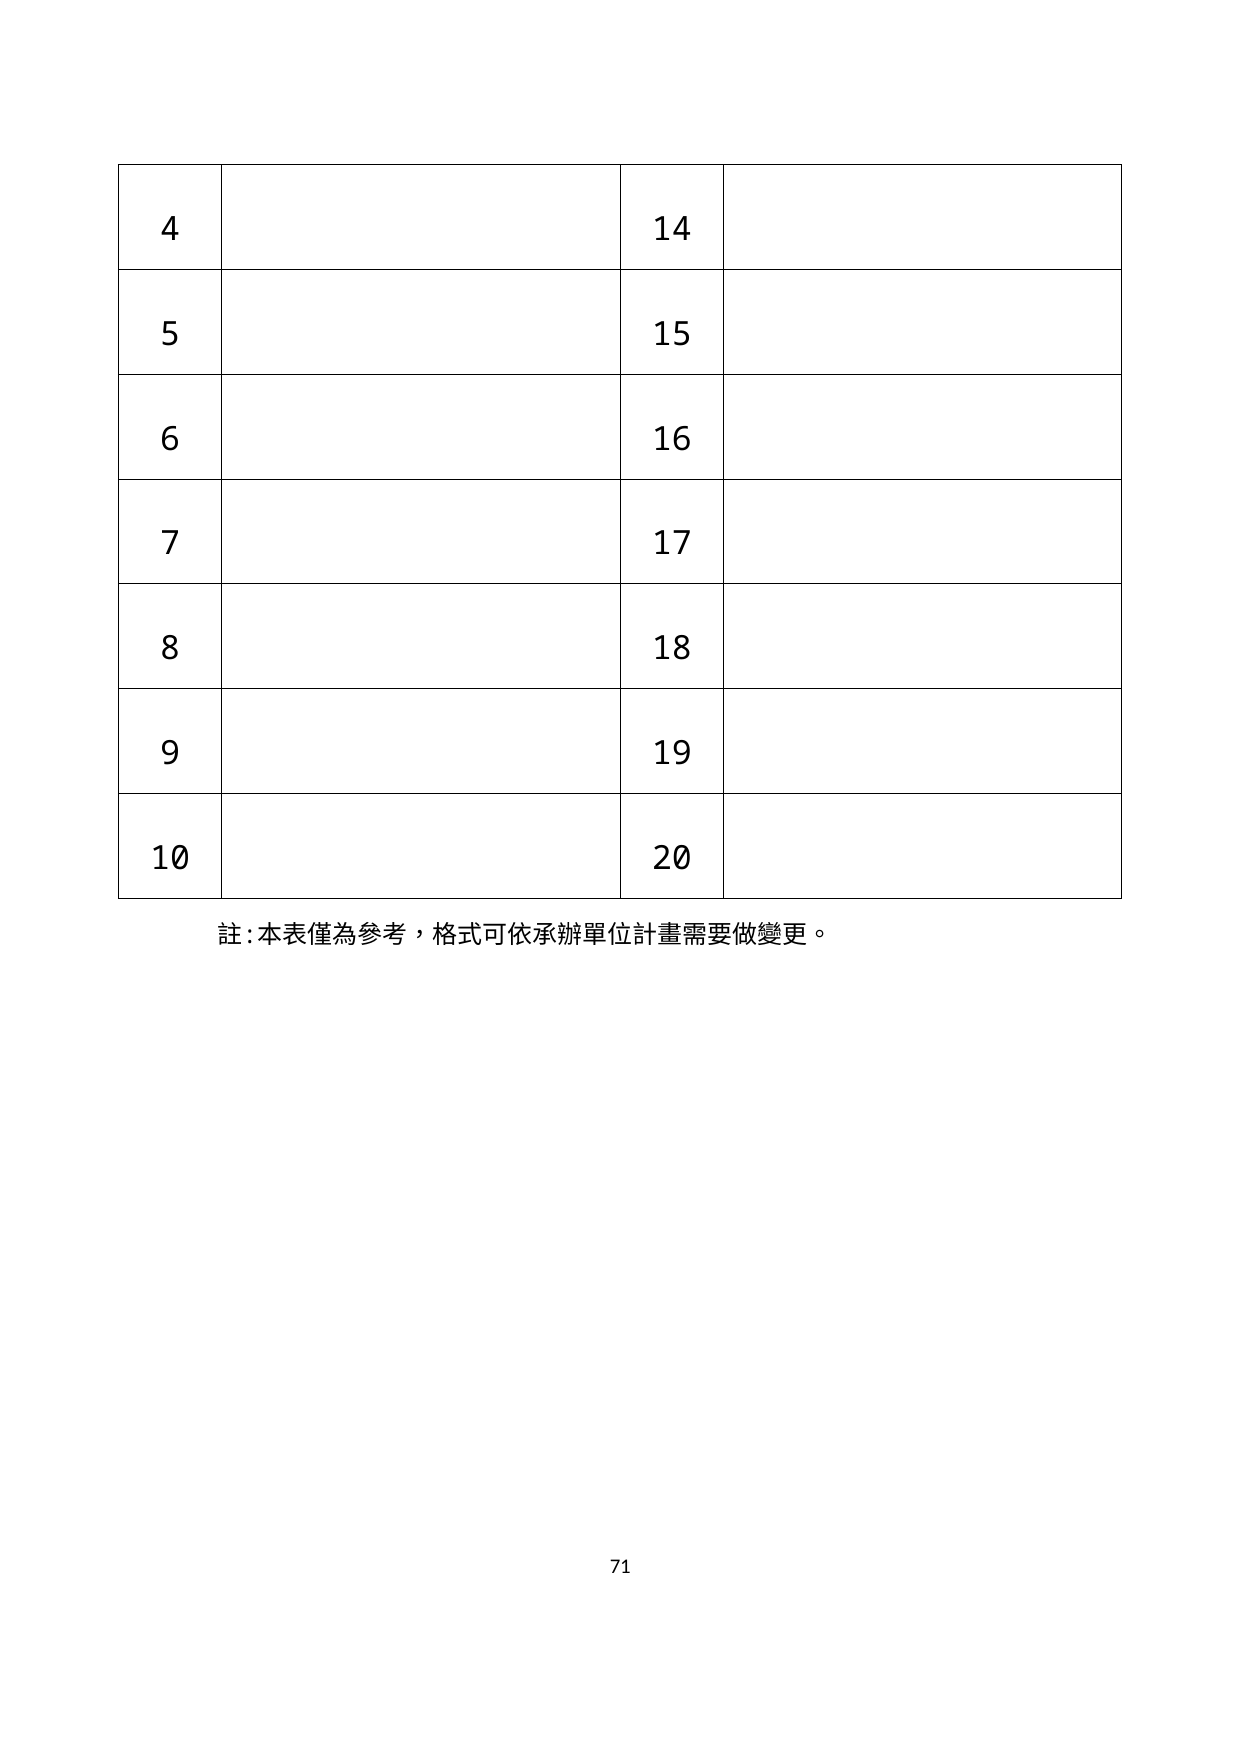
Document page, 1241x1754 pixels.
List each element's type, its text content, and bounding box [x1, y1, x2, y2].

table_cell 9 [119, 689, 221, 793]
table_cell 14 [621, 165, 723, 269]
table_cell [724, 794, 1121, 898]
table_cell [222, 375, 620, 478]
table_cell 19 [621, 689, 723, 793]
table_cell [222, 165, 620, 269]
table_cell 10 [119, 794, 221, 898]
table_cell 6 [119, 375, 221, 478]
table_cell [222, 480, 620, 583]
table_cell [222, 584, 620, 688]
table_cell 8 [119, 584, 221, 688]
table_cell [724, 480, 1121, 583]
table_cell [724, 270, 1121, 374]
table_cell 15 [621, 270, 723, 374]
table_cell [724, 165, 1121, 269]
table_cell 5 [119, 270, 221, 374]
table_cell 7 [119, 480, 221, 583]
table_cell [222, 794, 620, 898]
table_cell [222, 270, 620, 374]
table_cell [724, 375, 1121, 478]
table_cell 16 [621, 375, 723, 478]
table_cell [724, 584, 1121, 688]
table_cell 20 [621, 794, 723, 898]
table_cell [222, 689, 620, 793]
table_cell [724, 689, 1121, 793]
table_cell 18 [621, 584, 723, 688]
text 註:本表僅為參考，格式可依承辦單位計畫需要做變更。 [187, 899, 1053, 951]
table_cell 17 [621, 480, 723, 583]
table_cell 4 [119, 165, 221, 269]
